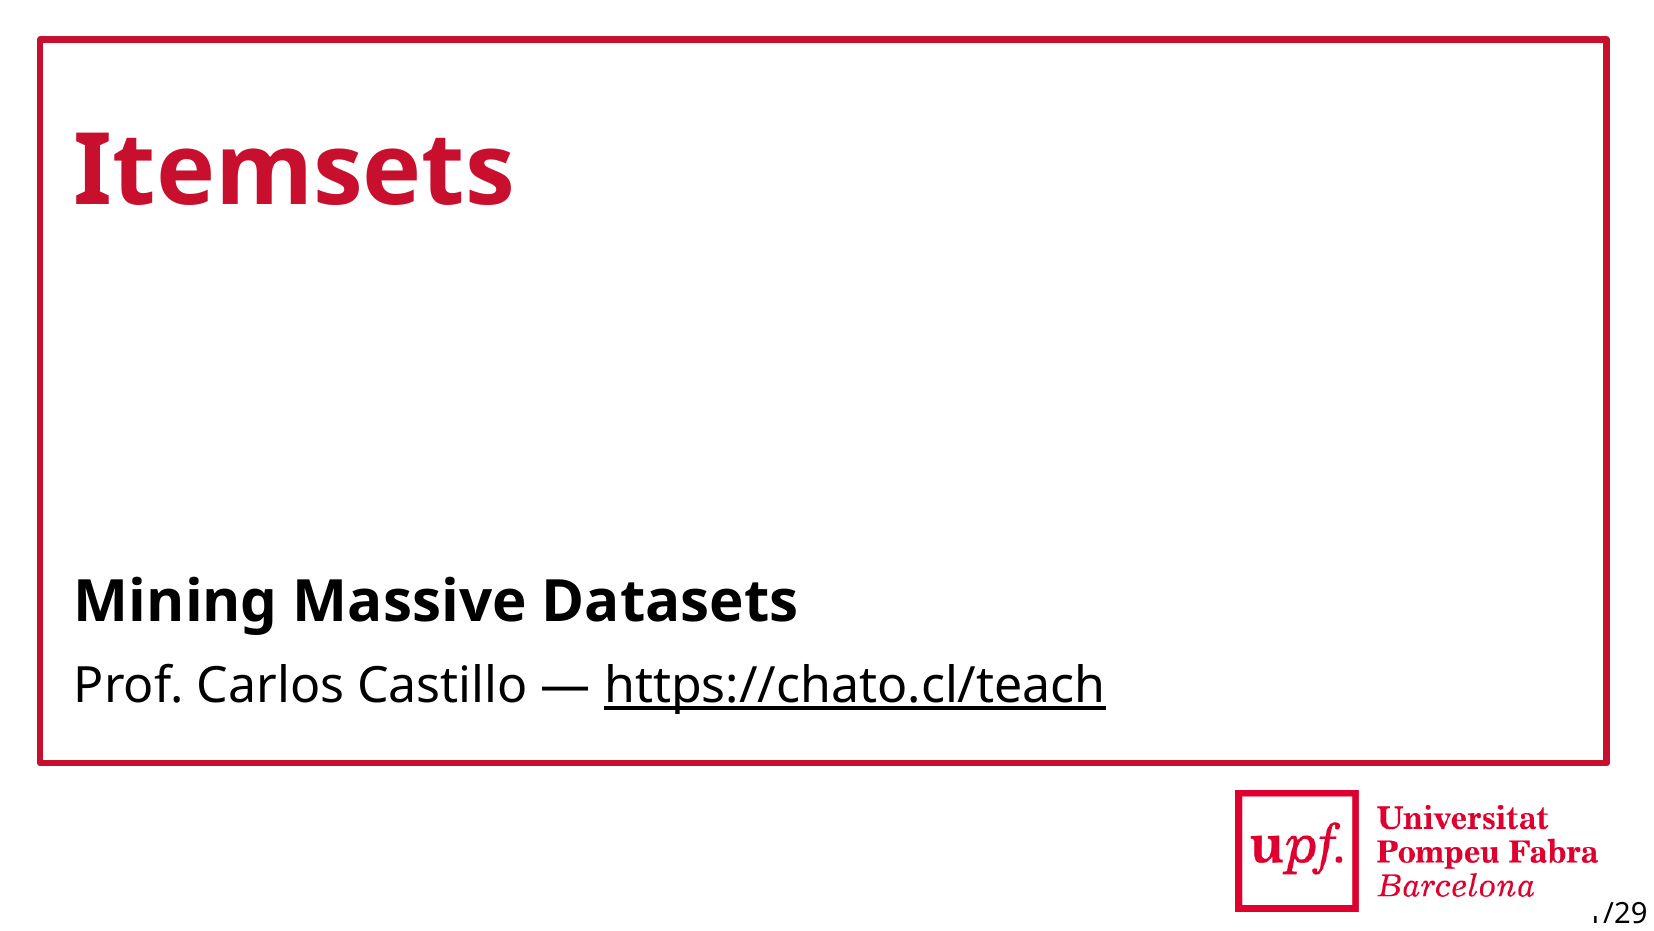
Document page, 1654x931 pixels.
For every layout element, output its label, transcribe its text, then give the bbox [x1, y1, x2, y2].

text_box Itemsets Mining Massive Datasets Prof. Carlos Castillo — https://chato.cl/teach [73, 77, 1562, 746]
picture [1229, 785, 1604, 916]
chart [770, 589, 889, 649]
